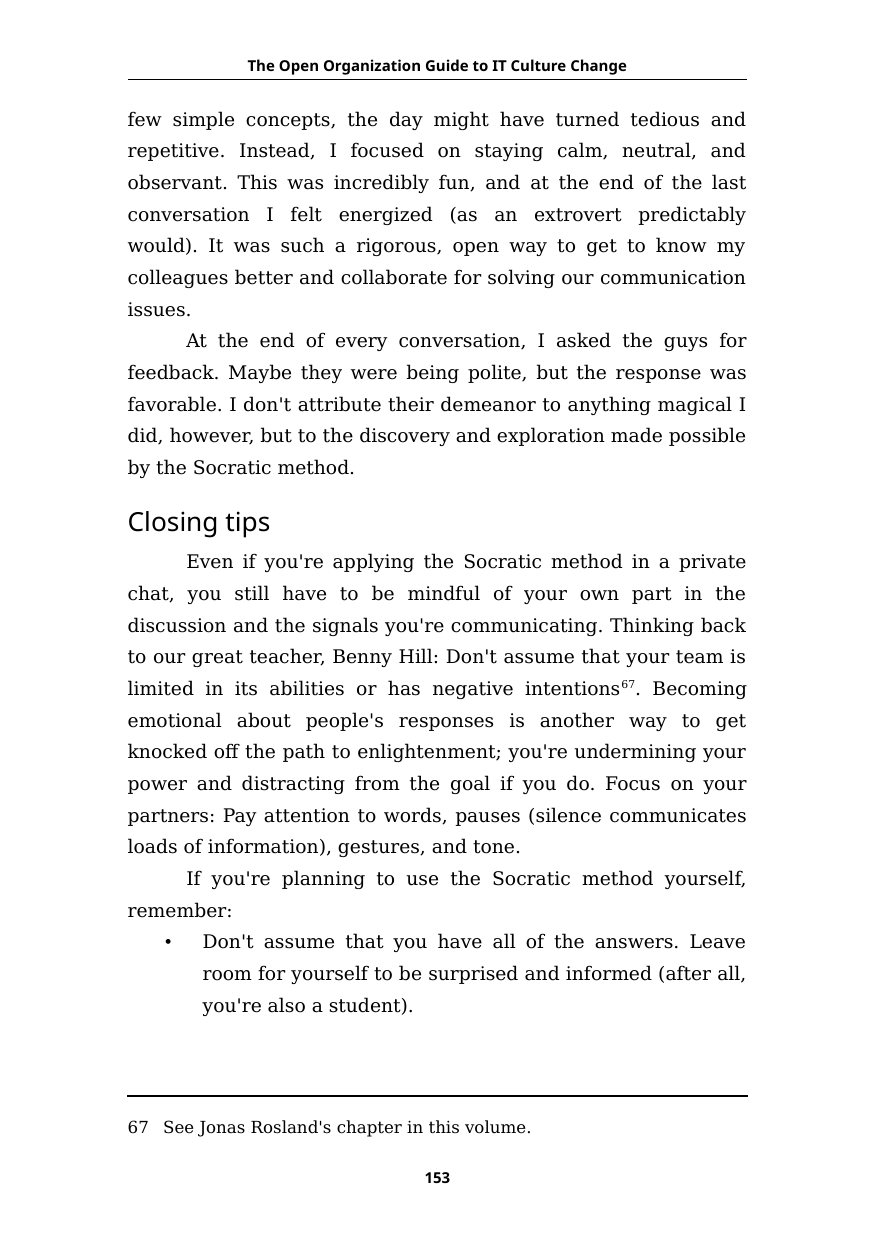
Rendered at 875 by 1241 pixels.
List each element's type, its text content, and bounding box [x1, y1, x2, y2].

text If you're planning to use the Socratic method yourself, remember: [127, 868, 747, 922]
list Don't assume that you have all of the answers. Leave room for yourself to be surprised and informed (after all, you're also a student). [165, 932, 747, 1017]
text few simple concepts, the day might have turned tedious and repetitive. Instead, I focused on staying calm, neutral, and observant. This was incredibly fun, and at the end of the last conversation I felt energized (as an extrovert predictably would). It was such a rigorous, open way to get to know my colleagues better and collaborate for solving our communication issues. [127, 109, 747, 321]
text At the end of every conversation, I asked the guys for feedback. Maybe they were being polite, but the response was favorable. I don't attribute their demeanor to anything magical I did, however, but to the discovery and exploration made possible by the Socratic method. [127, 330, 747, 479]
text See Jonas Rosland's chapter in this volume. [127, 1118, 747, 1138]
text Even if you're applying the Socratic method in a private chat, you still have to be mindful of your own part in the discussion and the signals you're communicating. Thinking back to our great teacher, Benny Hill: Don't assume that your team is limited in its abilities or has negative intentions. Becoming emotional about people's responses is another way to get knocked off the path to enlightenment; you're undermining your power and distracting from the goal if you do. Focus on your partners: Pay attention to words, pauses (silence communicates loads of information), gestures, and tone. [127, 552, 747, 858]
subtitle Closing tips [127, 503, 747, 539]
